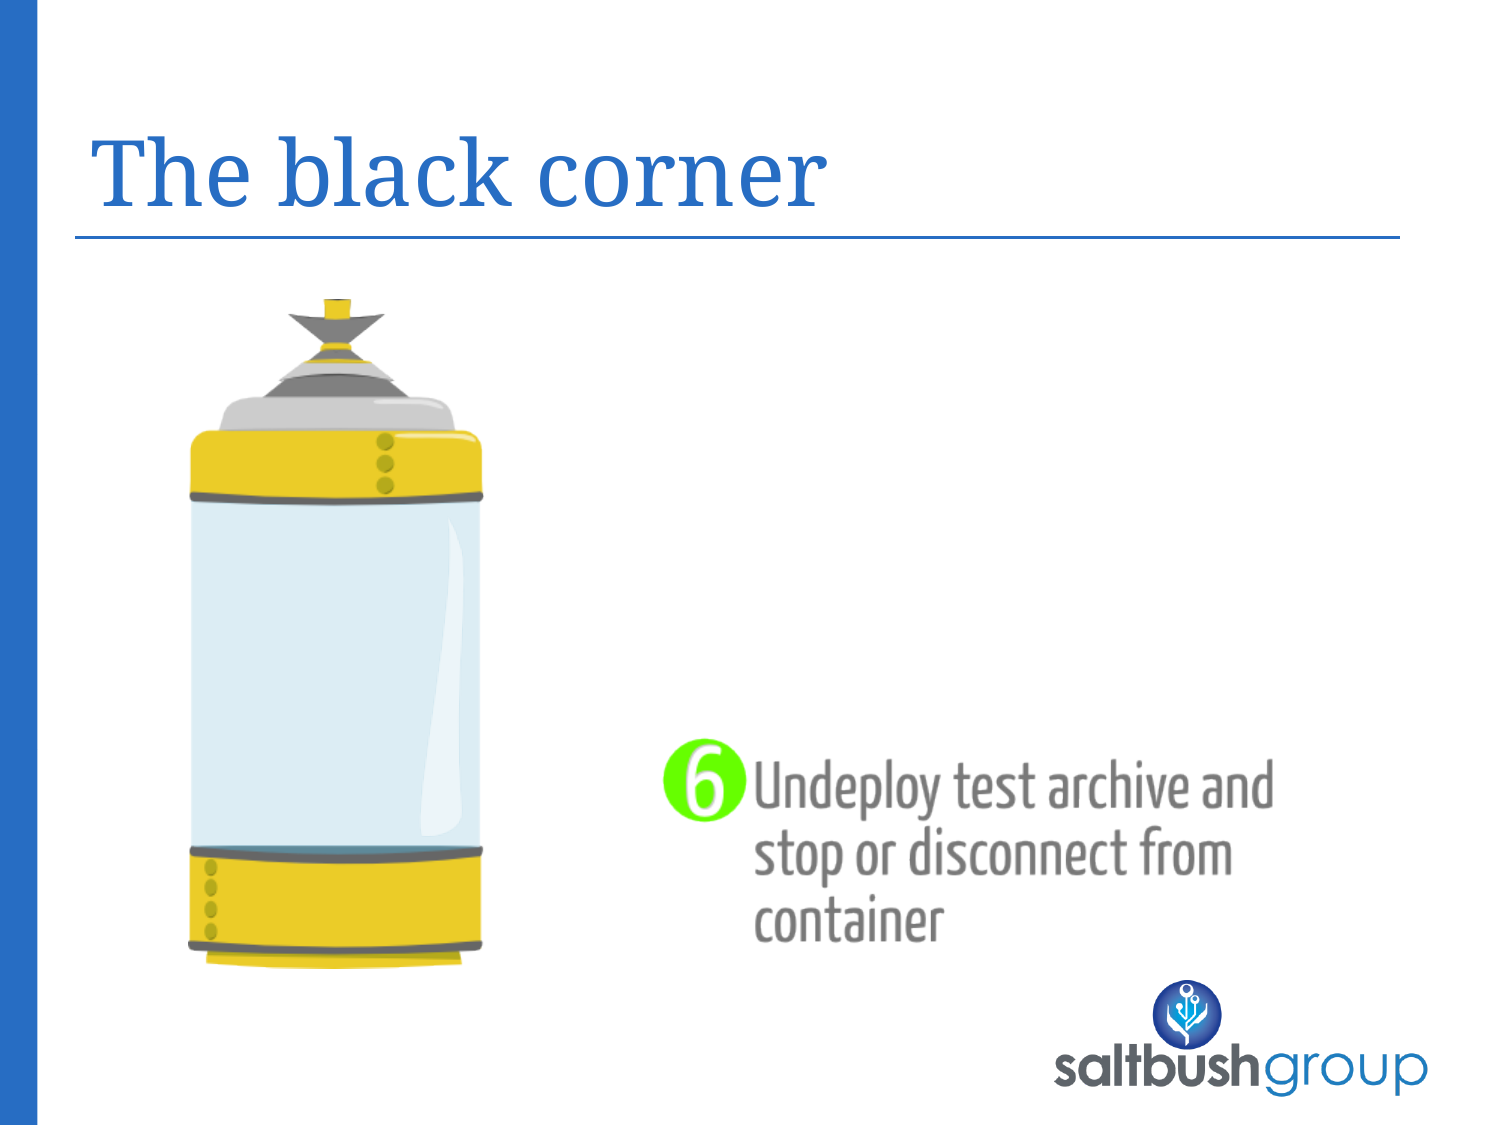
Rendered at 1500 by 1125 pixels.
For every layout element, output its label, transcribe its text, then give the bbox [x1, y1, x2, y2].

picture [188, 299, 1276, 969]
picture [1054, 980, 1430, 1102]
title The black corner [75, 45, 1430, 233]
